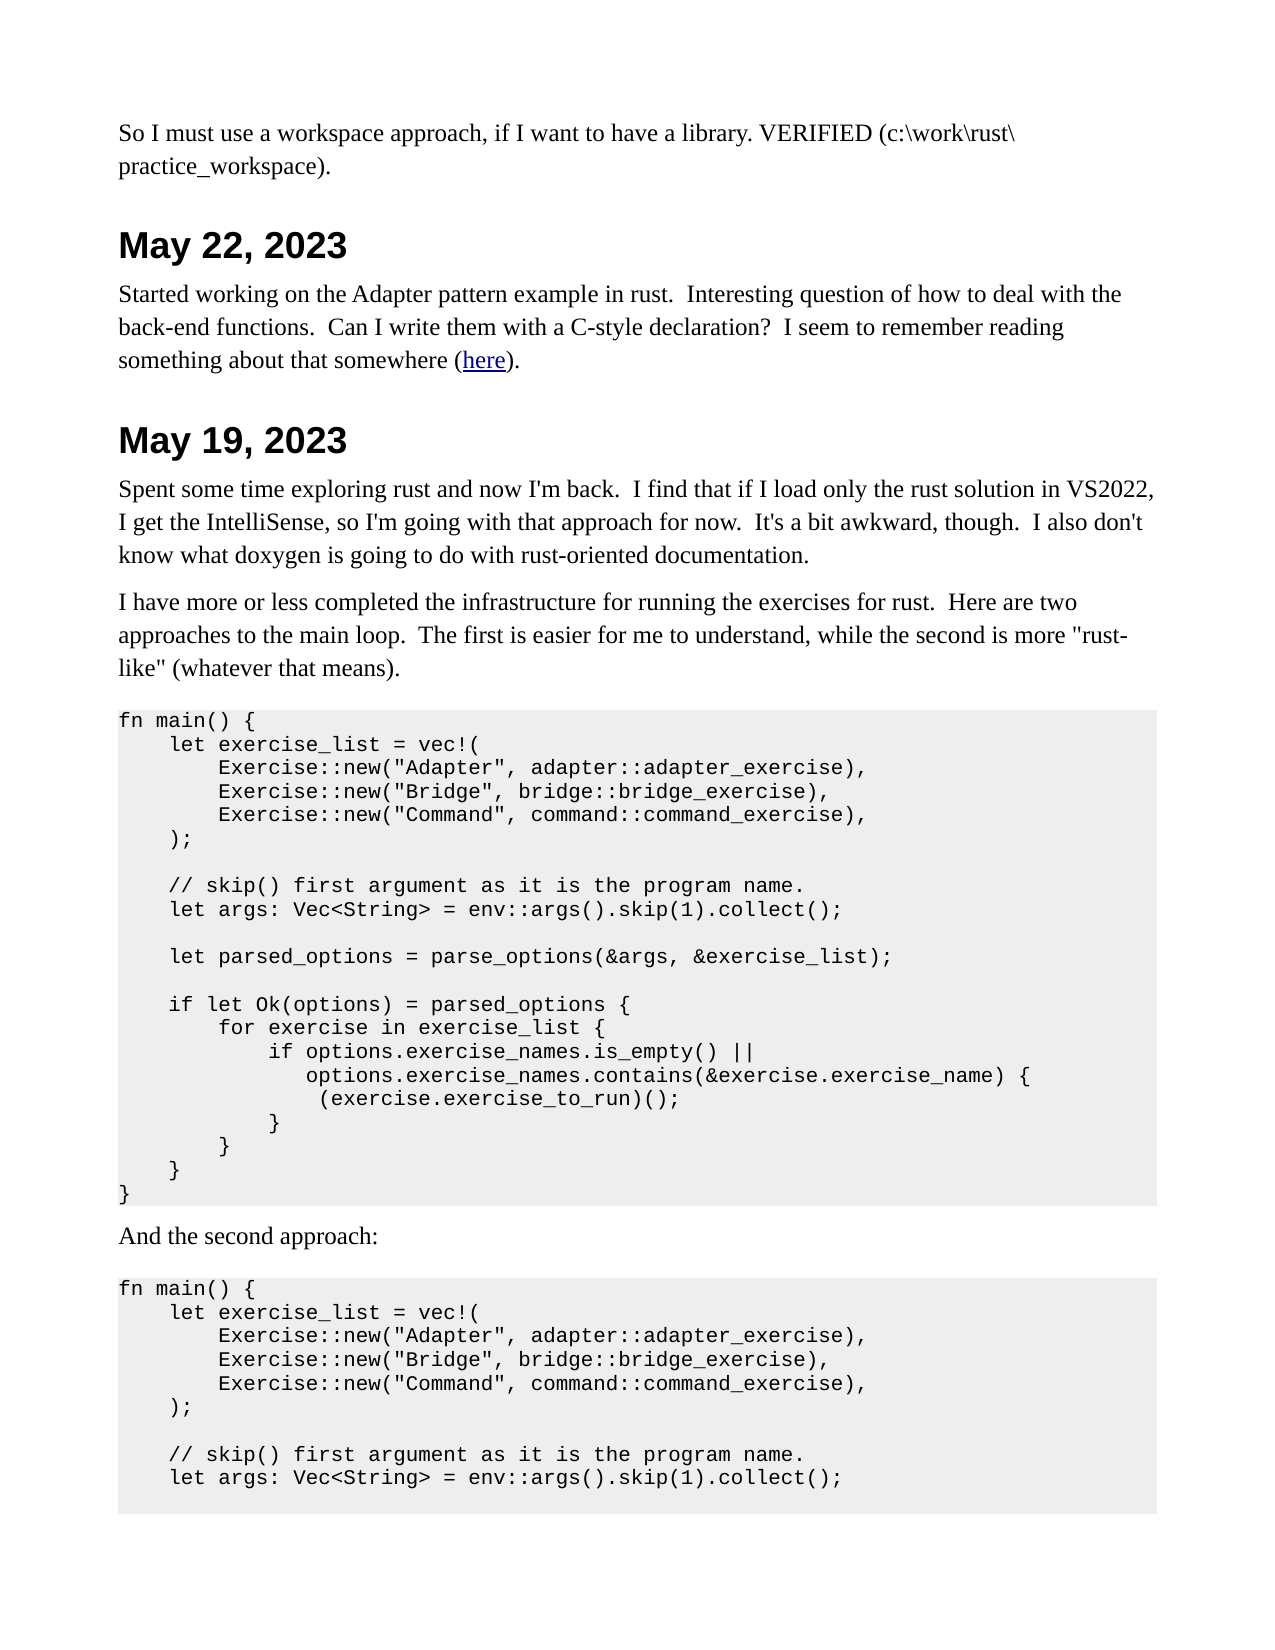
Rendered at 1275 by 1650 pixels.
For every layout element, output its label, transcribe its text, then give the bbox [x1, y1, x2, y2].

text ); [118, 1396, 1157, 1420]
text // skip() first argument as it is the program name. [118, 875, 1157, 899]
text } [118, 1183, 1157, 1206]
text ); [118, 828, 1157, 852]
text (exercise.exercise_to_run)(); [118, 1088, 1157, 1112]
text if options.exercise_names.is_empty() || [118, 1041, 1157, 1064]
text if let Ok(options) = parsed_options { [118, 994, 1157, 1017]
text I have more or less completed the infrastructure for running the exercises for rust. Here are two approaches to the main loop. The first is easier for me to understand, while the second is more "rust-like" (whatever that means). [118, 587, 1157, 682]
text Exercise::new("Adapter", adapter::adapter_exercise), [118, 1325, 1157, 1349]
text Exercise::new("Command", command::command_exercise), [118, 804, 1157, 828]
text let exercise_list = vec!( [118, 733, 1157, 757]
text Exercise::new("Bridge", bridge::bridge_exercise), [118, 781, 1157, 804]
text So I must use a workspace approach, if I want to have a library. VERIFIED (c:\work\rust\practice_workspace). [118, 118, 1157, 180]
text Started working on the Adapter pattern example in rust. Interesting question of how to deal with the back-end functions. Can I write them with a C-style declaration? I seem to remember reading something about that somewhere (here). [118, 279, 1157, 374]
text let args: Vec<String> = env::args().skip(1).collect(); [118, 899, 1157, 923]
subtitle May 22, 2023 [118, 224, 1157, 267]
text Spent some time exploring rust and now I'm back. I find that if I load only the rust solution in VS2022, I get the IntelliSense, so I'm going with that approach for now. It's a bit awkward, though. I also don't know what doxygen is going to do with rust-oriented documentation. [118, 474, 1157, 568]
subtitle May 19, 2023 [118, 418, 1157, 461]
text // skip() first argument as it is the program name. [118, 1443, 1157, 1467]
text let args: Vec<String> = env::args().skip(1).collect(); [118, 1467, 1157, 1491]
text options.exercise_names.contains(&exercise.exercise_name) { [118, 1064, 1157, 1088]
text fn main() { [118, 710, 1157, 733]
text let parsed_options = parse_options(&args, &exercise_list); [118, 946, 1157, 970]
text Exercise::new("Adapter", adapter::adapter_exercise), [118, 757, 1157, 781]
text Exercise::new("Bridge", bridge::bridge_exercise), [118, 1349, 1157, 1373]
text And the second approach: [118, 1221, 1157, 1250]
text Exercise::new("Command", command::command_exercise), [118, 1373, 1157, 1396]
text } [118, 1159, 1157, 1183]
text fn main() { [118, 1278, 1157, 1302]
text } [118, 1136, 1157, 1159]
text let exercise_list = vec!( [118, 1302, 1157, 1325]
text for exercise in exercise_list { [118, 1017, 1157, 1041]
text } [118, 1112, 1157, 1136]
